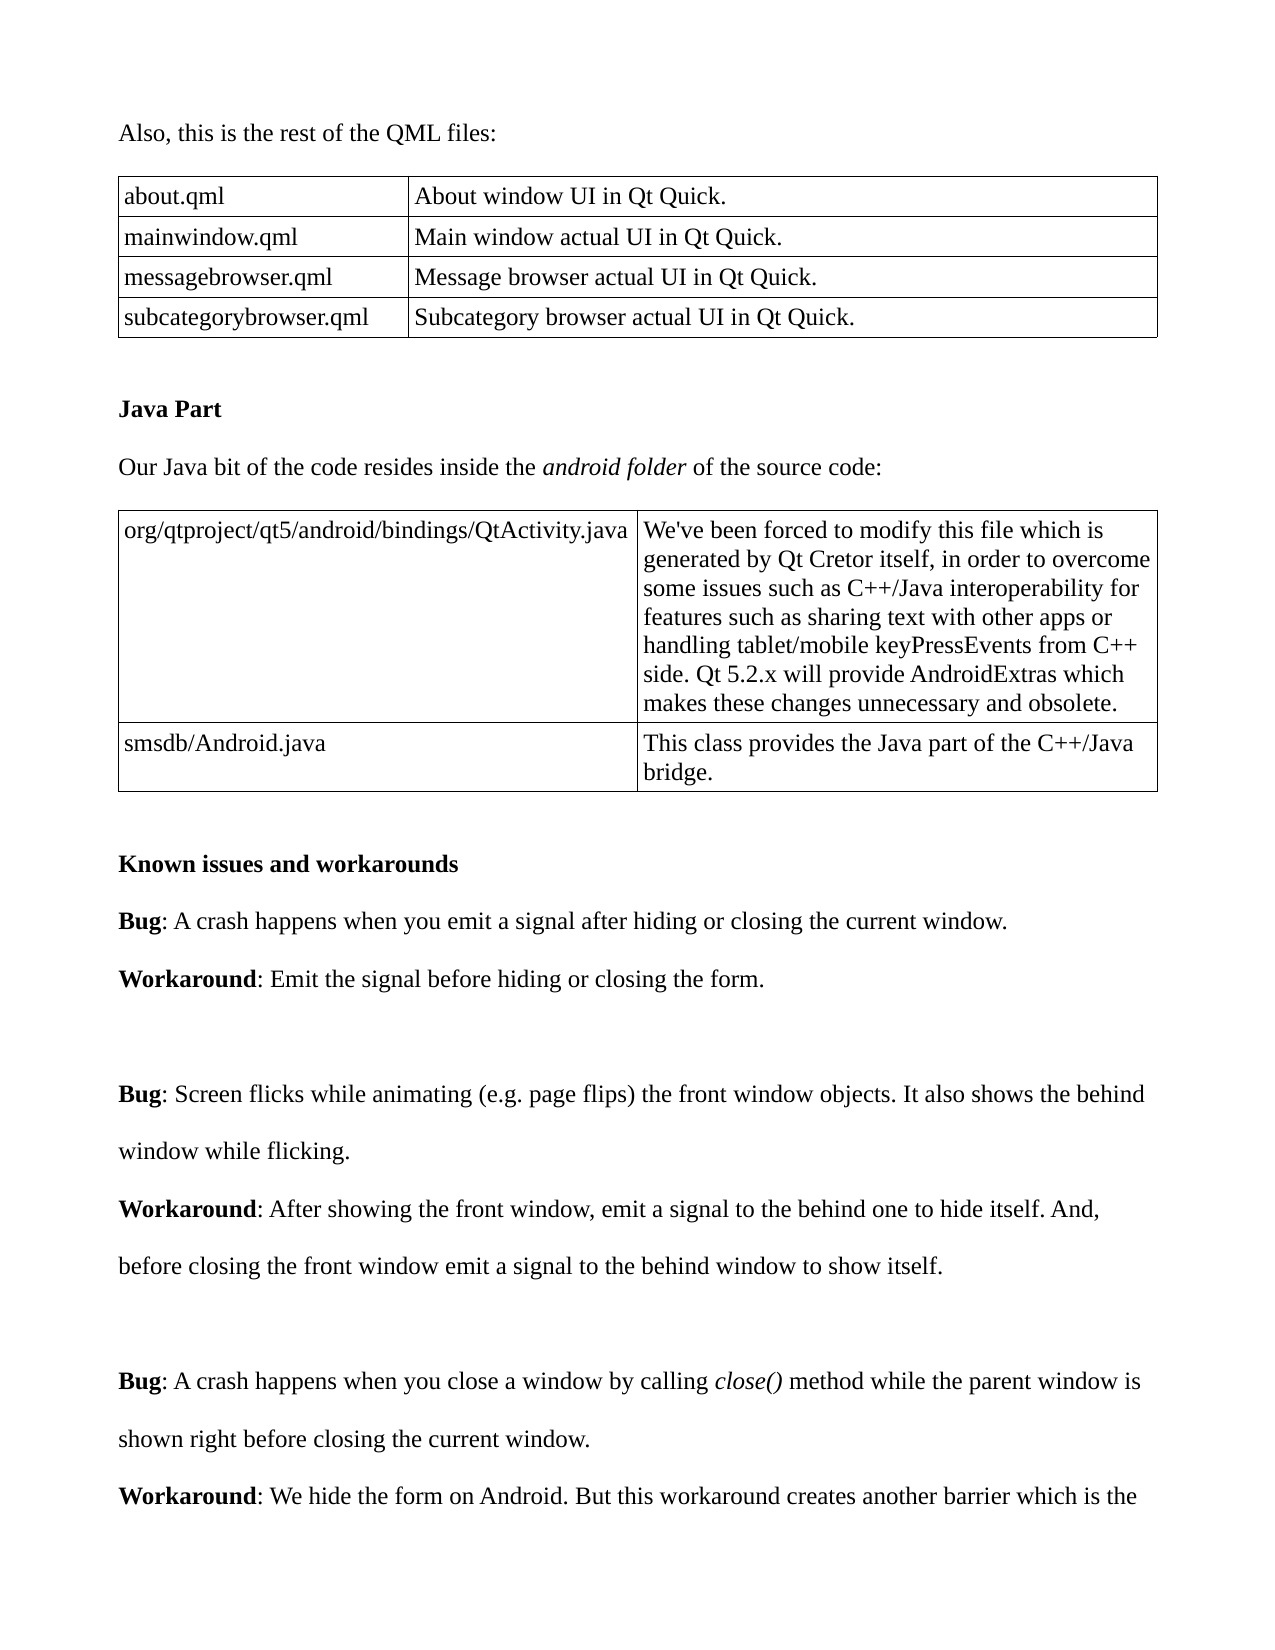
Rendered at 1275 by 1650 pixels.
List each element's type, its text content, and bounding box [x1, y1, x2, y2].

text Also, this is the rest of the QML files: [118, 118, 1157, 147]
table_cell Main window actual UI in Qt Quick. [409, 217, 1157, 256]
table_header About window UI in Qt Quick. [409, 177, 1157, 216]
table_header org/qtproject/qt5/android/bindings/QtActivity.java [119, 511, 637, 722]
text Workaround: Emit the signal before hiding or closing the form. [118, 964, 1157, 993]
table_cell Subcategory browser actual UI in Qt Quick. [409, 298, 1157, 337]
table_cell Message browser actual UI in Qt Quick. [409, 257, 1157, 297]
text Bug: A crash happens when you close a window by calling close() method while the parent window is shown right before closing the current window. [118, 1366, 1157, 1453]
text Java Part [118, 394, 1157, 423]
text Known issues and workarounds [118, 849, 1157, 878]
text Workaround: After showing the front window, emit a signal to the behind one to hide itself. And, before closing the front window emit a signal to the behind window to show itself. [118, 1194, 1157, 1280]
table_header about.qml [119, 177, 408, 216]
table_cell subcategorybrowser.qml [119, 298, 408, 337]
table_cell messagebrowser.qml [119, 257, 408, 297]
text Workaround: We hide the form on Android. But this workaround creates another barrier which is the [118, 1481, 1157, 1510]
table_cell mainwindow.qml [119, 217, 408, 256]
table_header We've been forced to modify this file which is generated by Qt Cretor itself, in order to overcome some issues such as C++/Java interoperability for features such as sharing text with other apps or handling tablet/mobile keyPressEvents from C++ side. Qt 5.2.x will provide AndroidExtras which makes these changes unnecessary and obsolete. [638, 511, 1157, 722]
table_cell smsdb/Android.java [119, 723, 637, 791]
table_cell This class provides the Java part of the C++/Java bridge. [638, 723, 1157, 791]
text Our Java bit of the code resides inside the android folder of the source code: [118, 452, 1157, 481]
text Bug: A crash happens when you emit a signal after hiding or closing the current window. [118, 906, 1157, 935]
text Bug: Screen flicks while animating (e.g. page flips) the front window objects. It also shows the behind window while flicking. [118, 1079, 1157, 1165]
